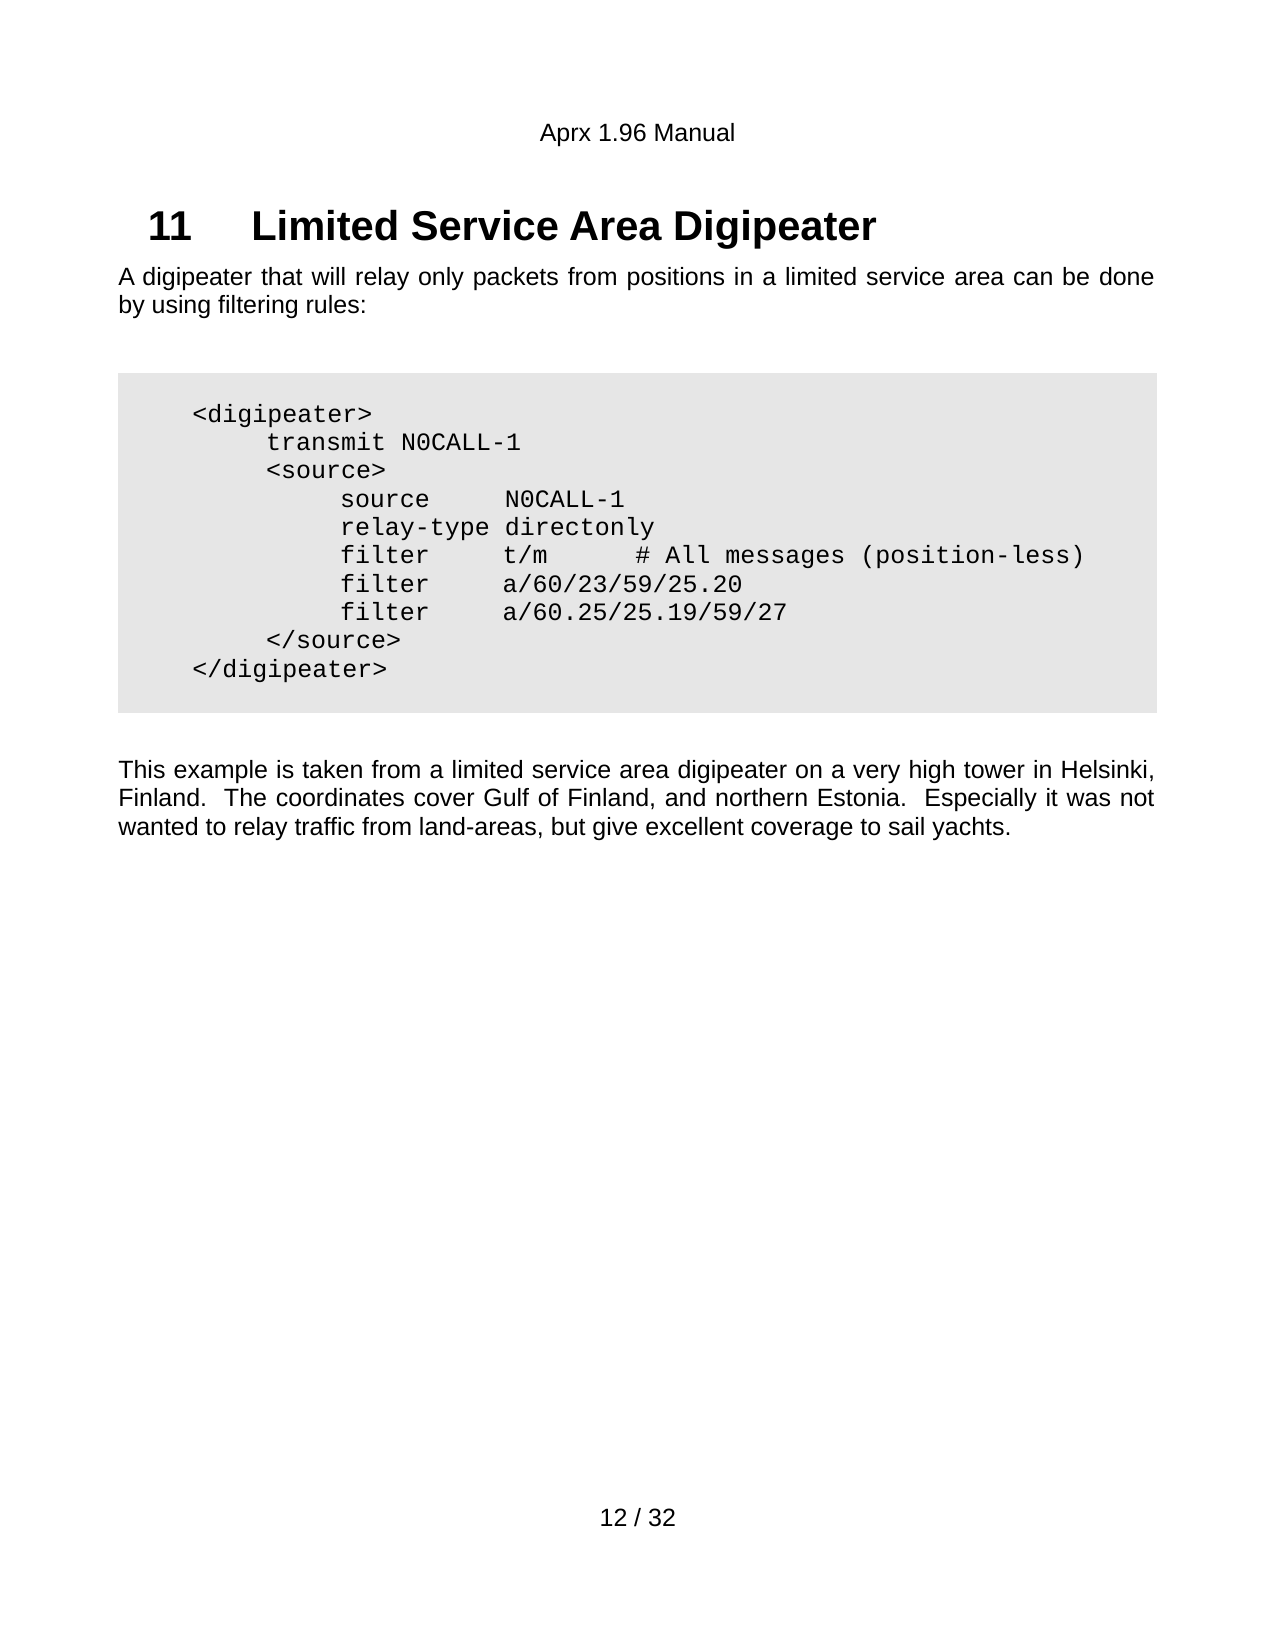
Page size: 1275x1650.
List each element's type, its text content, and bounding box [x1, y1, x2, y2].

text filter t/m # All messages (position-less) [118, 543, 1157, 571]
text A digipeater that will relay only packets from positions in a limited service area can be done by using filtering rules: [118, 262, 1157, 319]
text <source> [118, 458, 1157, 486]
subtitle Limited Service Area Digipeater [148, 201, 1157, 249]
text relay-type directonly [118, 515, 1157, 543]
text <digipeater> [118, 401, 1157, 430]
text </source> [118, 628, 1157, 656]
text transmit N0CALL-1 [118, 430, 1157, 458]
text This example is taken from a limited service area digipeater on a very high tower in Helsinki, Finland. The coordinates cover Gulf of Finland, and northern Estonia. Especially it was not wanted to relay traffic from land-areas, but give excellent coverage to sail yachts. [118, 755, 1157, 841]
text filter a/60/23/59/25.20 [118, 571, 1157, 600]
text filter a/60.25/25.19/59/27 [118, 600, 1157, 628]
text </digipeater> [118, 656, 1157, 685]
text source N0CALL-1 [118, 486, 1157, 515]
